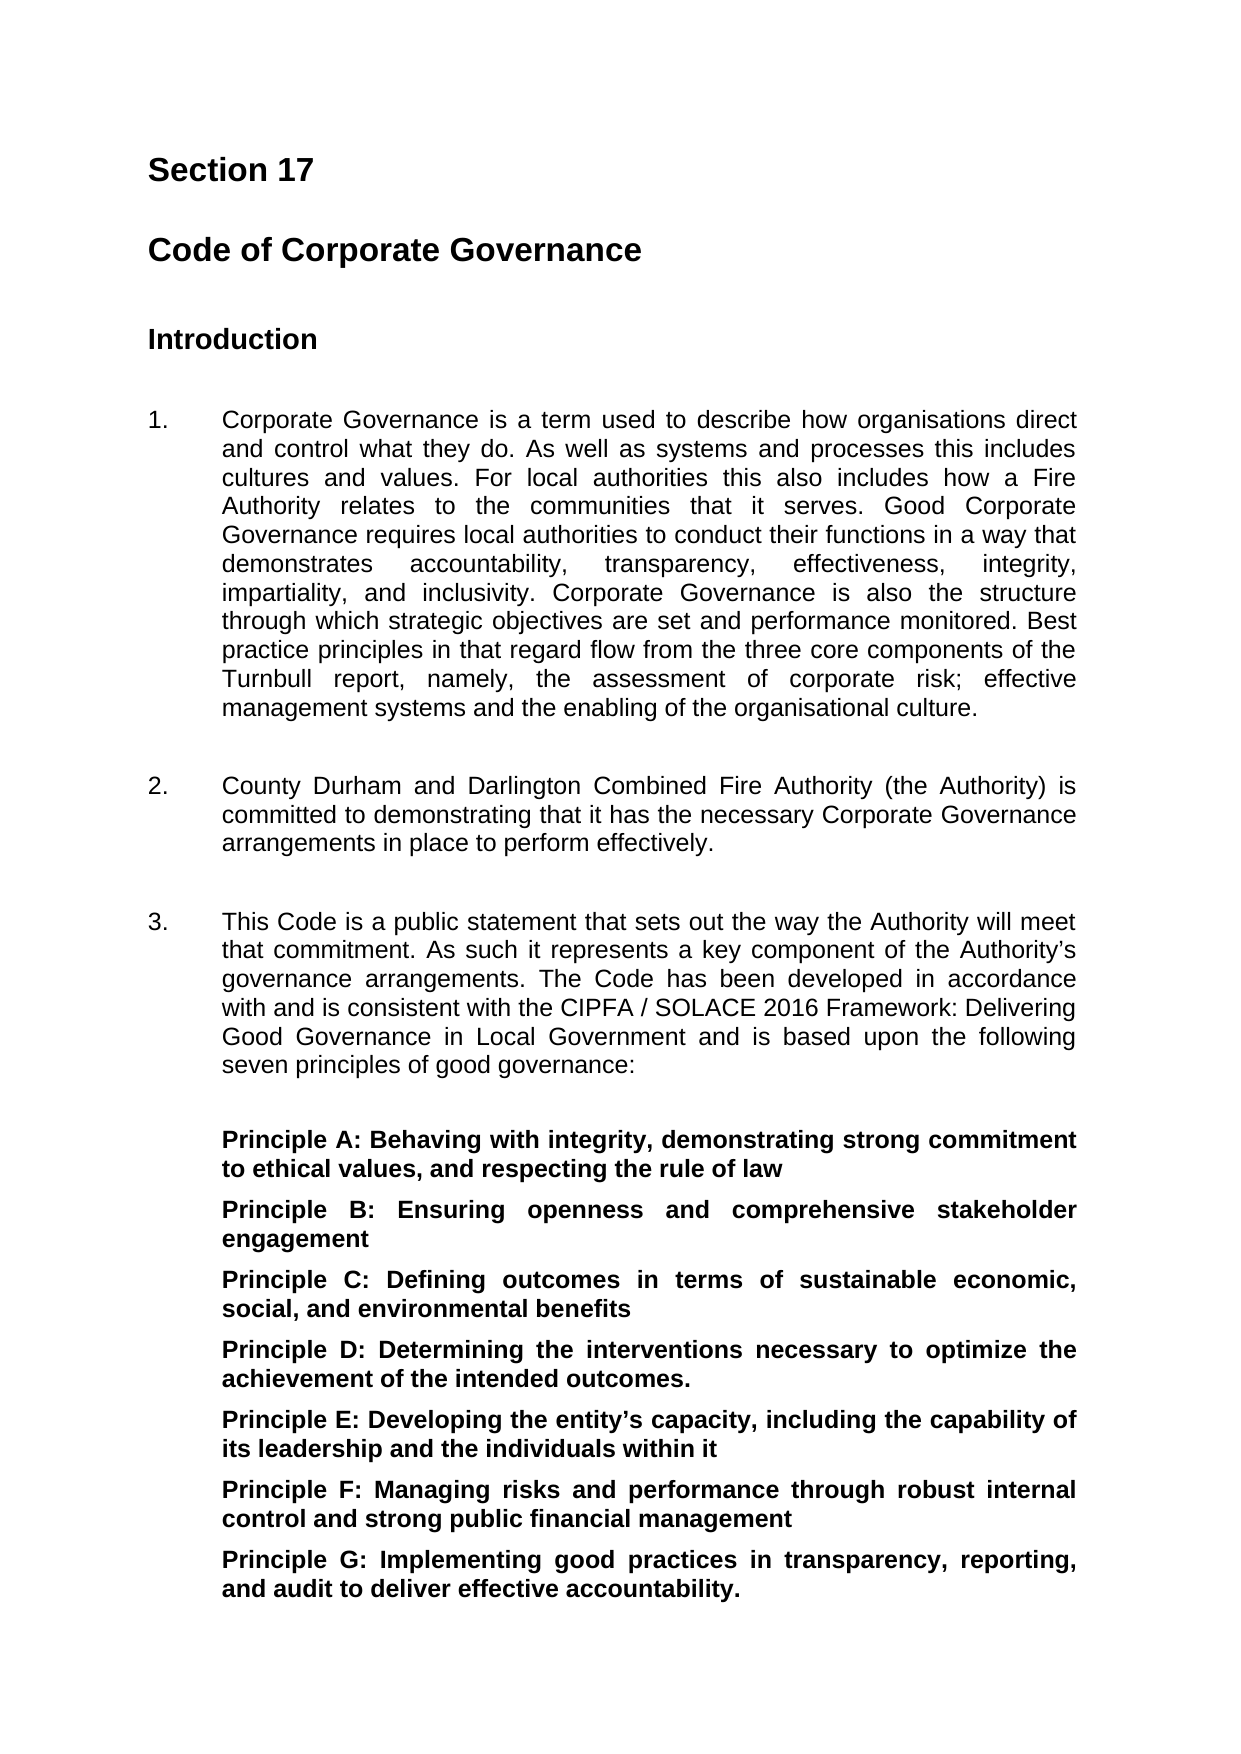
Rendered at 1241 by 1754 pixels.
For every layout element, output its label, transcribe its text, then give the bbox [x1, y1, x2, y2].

text Principle A: Behaving with integrity, demonstrating strong commitment to ethical values, and respecting the rule of law [222, 1125, 1078, 1183]
subtitle Introduction [148, 322, 1078, 356]
text Principle B: Ensuring openness and comprehensive stakeholder engagement [222, 1195, 1078, 1253]
subtitle Code of Corporate Governance [148, 230, 1078, 268]
text Principle D: Determining the interventions necessary to optimize the achievement of the intended outcomes. [222, 1335, 1078, 1393]
text Principle F: Managing risks and performance through robust internal control and strong public financial management [222, 1475, 1078, 1533]
text Principle E: Developing the entity’s capacity, including the capability of its leadership and the individuals within it [222, 1405, 1078, 1463]
text Principle C: Defining outcomes in terms of sustainable economic, social, and environmental benefits [222, 1265, 1078, 1323]
list County Durham and Darlington Combined Fire Authority (the Authority) is committed to demonstrating that it has the necessary Corporate Governance arrangements in place to perform effectively. [148, 771, 1078, 857]
list This Code is a public statement that sets out the way the Authority will meet that commitment. As such it represents a key component of the Authority’s governance arrangements. The Code has been developed in accordance with and is consistent with the CIPFA / SOLACE 2016 Framework: Delivering Good Governance in Local Government and is based upon the following seven principles of good governance: [148, 907, 1078, 1079]
text Principle G: Implementing good practices in transparency, reporting, and audit to deliver effective accountability. [222, 1545, 1078, 1603]
list Corporate Governance is a term used to describe how organisations direct and control what they do. As well as systems and processes this includes cultures and values. For local authorities this also includes how a Fire Authority relates to the communities that it serves. Good Corporate Governance requires local authorities to conduct their functions in a way that demonstrates accountability, transparency, effectiveness, integrity, impartiality, and inclusivity. Corporate Governance is also the structure through which strategic objectives are set and performance monitored. Best practice principles in that regard flow from the three core components of the Turnbull report, namely, the assessment of corporate risk; effective management systems and the enabling of the organisational culture. [148, 405, 1078, 721]
subtitle Section 17 [148, 150, 1078, 188]
